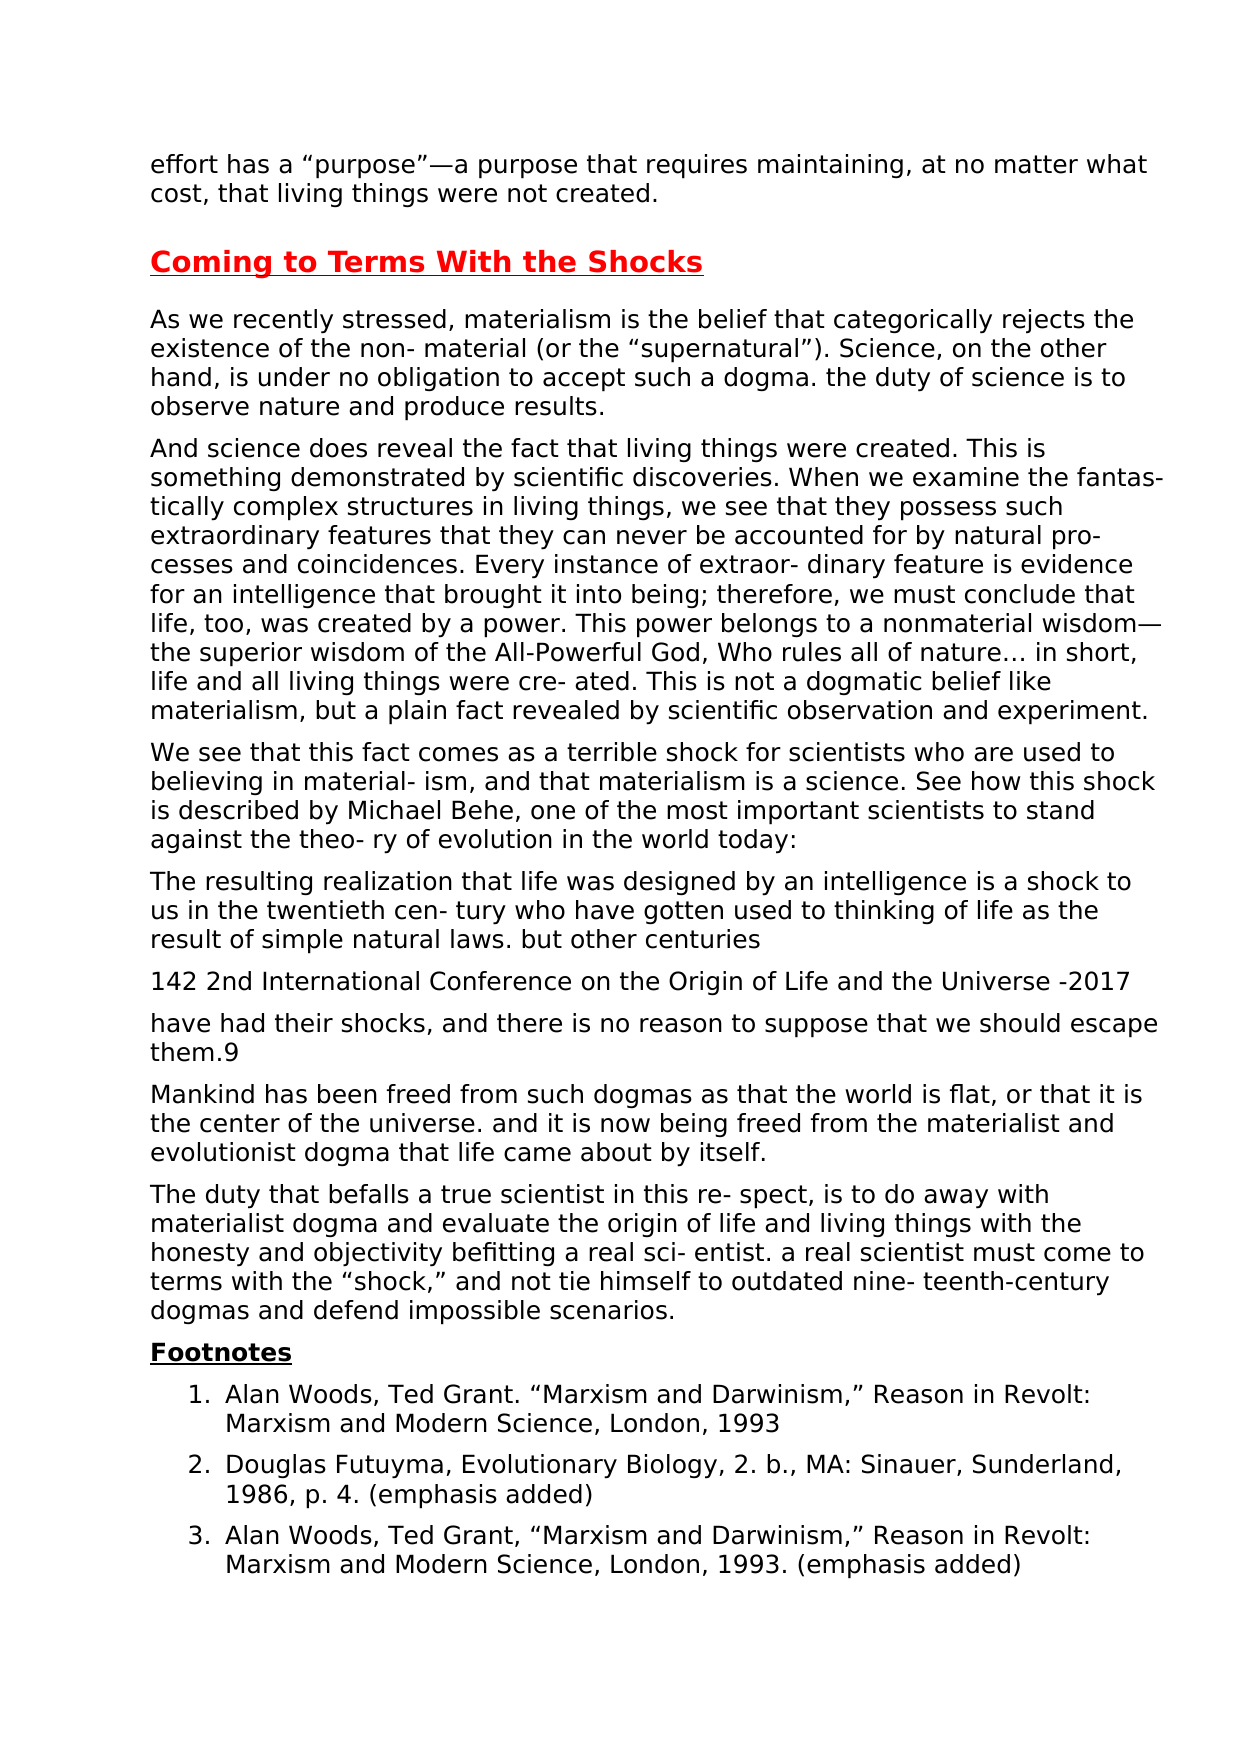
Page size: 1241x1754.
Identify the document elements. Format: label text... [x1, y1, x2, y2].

text And science does reveal the fact that living things were created. This is something demonstrated by scientific discoveries. When we examine the fantas- tically complex structures in living things, we see that they possess such extraordinary features that they can never be accounted for by natural pro- cesses and coincidences. Every instance of extraor- dinary feature is evidence for an intelligence that brought it into being; therefore, we must conclude that life, too, was created by a power. This power belongs to a nonmaterial wisdom—the superior wisdom of the All-Powerful God, Who rules all of nature… in short, life and all living things were cre- ated. This is not a dogmatic belief like materialism, but a plain fact revealed by scientific observation and experiment. [150, 434, 1165, 726]
text We see that this fact comes as a terrible shock for scientists who are used to believing in material- ism, and that materialism is a science. See how this shock is described by Michael Behe, one of the most important scientists to stand against the theo- ry of evolution in the world today: [150, 738, 1165, 855]
text Mankind has been freed from such dogmas as that the world is flat, or that it is the center of the universe. and it is now being freed from the materialist and evolutionist dogma that life came about by itself. [150, 1080, 1165, 1167]
list Douglas Futuyma, Evolutionary Biology, 2. b., MA: Sinauer, Sunderland, 1986, p. 4. (emphasis added) [187, 1451, 1165, 1509]
list Alan Woods, Ted Grant, “Marxism and Darwinism,” Reason in Revolt: Marxism and Modern Science, London, 1993. (emphasis added) [187, 1521, 1165, 1580]
subtitle Coming to Terms With the Shocks [150, 246, 1165, 280]
text effort has a “purpose”—a purpose that requires maintaining, at no matter what cost, that living things were not created. [150, 150, 1165, 208]
text The duty that befalls a true scientist in this re- spect, is to do away with materialist dogma and evaluate the origin of life and living things with the honesty and objectivity befitting a real sci- entist. a real scientist must come to terms with the “shock,” and not tie himself to outdated nine- teenth-century dogmas and defend impossible scenarios. [150, 1180, 1165, 1326]
text have had their shocks, and there is no reason to suppose that we should escape them.9 [150, 1009, 1165, 1067]
text The resulting realization that life was designed by an intelligence is a shock to us in the twentieth cen- tury who have gotten used to thinking of life as the result of simple natural laws. but other centuries [150, 867, 1165, 955]
text 142 2nd International Conference on the Origin of Life and the Universe -2017 [150, 967, 1165, 996]
text As we recently stressed, materialism is the belief that categorically rejects the existence of the non- material (or the “supernatural”). Science, on the other hand, is under no obligation to accept such a dogma. the duty of science is to observe nature and produce results. [150, 305, 1165, 421]
list Alan Woods, Ted Grant. “Marxism and Darwinism,” Reason in Revolt: Marxism and Modern Science, London, 1993 [187, 1380, 1165, 1438]
subtitle Footnotes [150, 1338, 1165, 1367]
